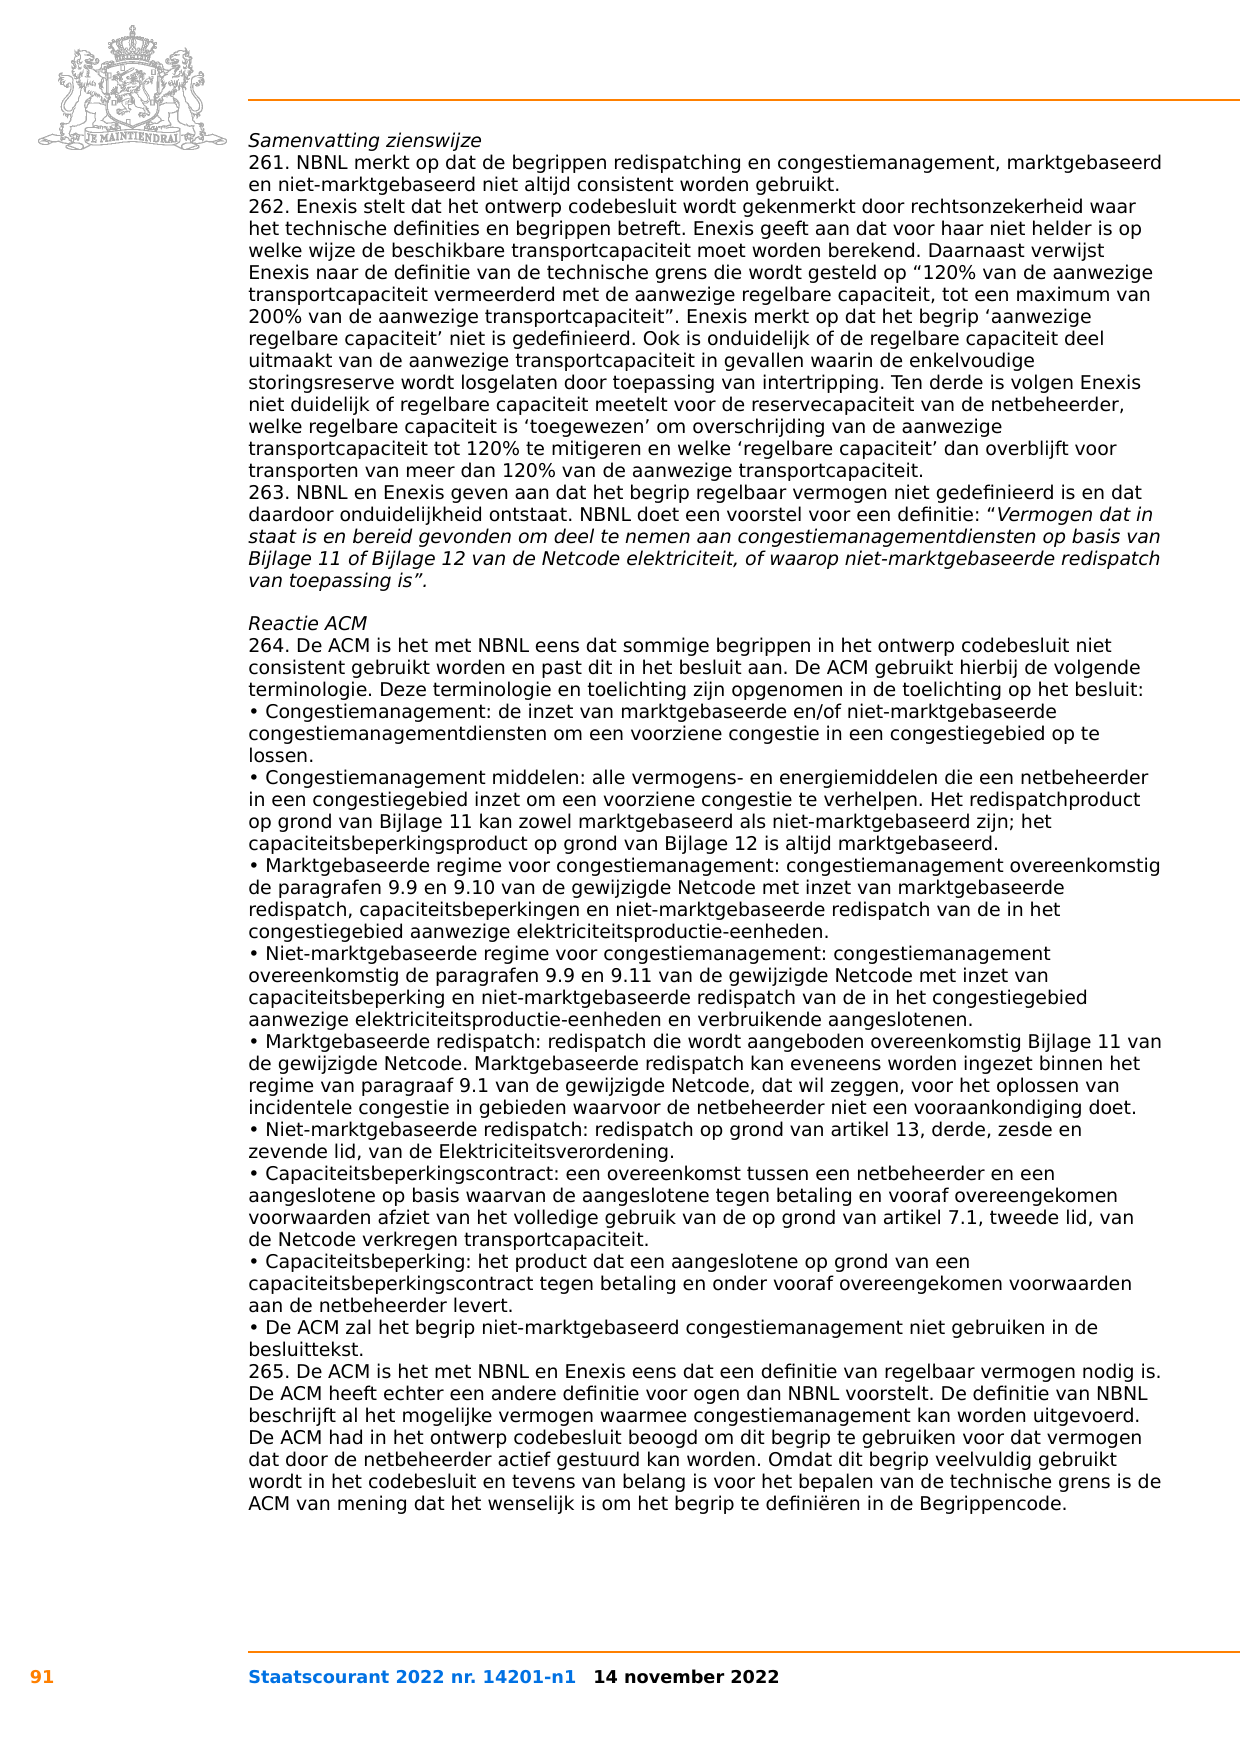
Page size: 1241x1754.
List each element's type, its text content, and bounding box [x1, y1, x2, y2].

text • Niet-marktgebaseerde regime voor congestiemanagement: congestiemanagement overeenkomstig de paragrafen 9.9 en 9.11 van de gewijzigde Netcode met inzet van capaciteitsbeperking en niet-marktgebaseerde redispatch van de in het congestiegebied aanwezige elektriciteitsproductie-eenheden en verbruikende aangeslotenen. [248, 943, 1163, 1031]
text • Niet-marktgebaseerde redispatch: redispatch op grond van artikel 13, derde, zesde en zevende lid, van de Elektriciteitsverordening. [248, 1119, 1163, 1163]
text 264. De ACM is het met NBNL eens dat sommige begrippen in het ontwerp codebesluit niet consistent gebruikt worden en past dit in het besluit aan. De ACM gebruikt hierbij de volgende terminologie. Deze terminologie en toelichting zijn opgenomen in de toelichting op het besluit: [248, 635, 1163, 701]
text 262. Enexis stelt dat het ontwerp codebesluit wordt gekenmerkt door rechtsonzekerheid waar het technische definities en begrippen betreft. Enexis geeft aan dat voor haar niet helder is op welke wijze de beschikbare transportcapaciteit moet worden berekend. Daarnaast verwijst Enexis naar de definitie van de technische grens die wordt gesteld op “120% van de aanwezige transportcapaciteit vermeerderd met de aanwezige regelbare capaciteit, tot een maximum van 200% van de aanwezige transportcapaciteit”. Enexis merkt op dat het begrip ‘aanwezige regelbare capaciteit’ niet is gedefinieerd. Ook is onduidelijk of de regelbare capaciteit deel uitmaakt van de aanwezige transportcapaciteit in gevallen waarin de enkelvoudige storingsreserve wordt losgelaten door toepassing van intertripping. Ten derde is volgen Enexis niet duidelijk of regelbare capaciteit meetelt voor de reservecapaciteit van de netbeheerder, welke regelbare capaciteit is ‘toegewezen’ om overschrijding van de aanwezige transportcapaciteit tot 120% te mitigeren en welke ‘regelbare capaciteit’ dan overblijft voor transporten van meer dan 120% van de aanwezige transportcapaciteit. [248, 196, 1163, 482]
text 265. De ACM is het met NBNL en Enexis eens dat een definitie van regelbaar vermogen nodig is. De ACM heeft echter een andere definitie voor ogen dan NBNL voorstelt. De definitie van NBNL beschrijft al het mogelijke vermogen waarmee congestiemanagement kan worden uitgevoerd. De ACM had in het ontwerp codebesluit beoogd om dit begrip te gebruiken voor dat vermogen dat door de netbeheerder actief gestuurd kan worden. Omdat dit begrip veelvuldig gebruikt wordt in het codebesluit en tevens van belang is voor het bepalen van de technische grens is de ACM van mening dat het wenselijk is om het begrip te definiëren in de Begrippencode. [248, 1361, 1163, 1514]
text • Capaciteitsbeperkingscontract: een overeenkomst tussen een netbeheerder en een aangeslotene op basis waarvan de aangeslotene tegen betaling en vooraf overeengekomen voorwaarden afziet van het volledige gebruik van de op grond van artikel 7.1, tweede lid, van de Netcode verkregen transportcapaciteit. [248, 1163, 1163, 1251]
subtitle Samenvatting zienswijze [248, 130, 1163, 152]
text 263. NBNL en Enexis geven aan dat het begrip regelbaar vermogen niet gedefinieerd is en dat daardoor onduidelijkheid ontstaat. NBNL doet een voorstel voor een definitie: “Vermogen dat in staat is en bereid gevonden om deel te nemen aan congestiemanagementdiensten op basis van Bijlage 11 of Bijlage 12 van de Netcode elektriciteit, of waarop niet-marktgebaseerde redispatch van toepassing is”. [248, 482, 1163, 591]
text • De ACM zal het begrip niet-marktgebaseerd congestiemanagement niet gebruiken in de besluittekst. [248, 1317, 1163, 1361]
text • Capaciteitsbeperking: het product dat een aangeslotene op grond van een capaciteitsbeperkingscontract tegen betaling en onder vooraf overeengekomen voorwaarden aan de netbeheerder levert. [248, 1251, 1163, 1317]
text • Congestiemanagement middelen: alle vermogens- en energiemiddelen die een netbeheerder in een congestiegebied inzet om een voorziene congestie te verhelpen. Het redispatchproduct op grond van Bijlage 11 kan zowel marktgebaseerd als niet-marktgebaseerd zijn; het capaciteitsbeperkingsproduct op grond van Bijlage 12 is altijd marktgebaseerd. [248, 767, 1163, 855]
text 261. NBNL merkt op dat de begrippen redispatching en congestiemanagement, marktgebaseerd en niet-marktgebaseerd niet altijd consistent worden gebruikt. [248, 152, 1163, 196]
text • Marktgebaseerde regime voor congestiemanagement: congestiemanagement overeenkomstig de paragrafen 9.9 en 9.10 van de gewijzigde Netcode met inzet van marktgebaseerde redispatch, capaciteitsbeperkingen en niet-marktgebaseerde redispatch van de in het congestiegebied aanwezige elektriciteitsproductie-eenheden. [248, 855, 1163, 943]
text • Marktgebaseerde redispatch: redispatch die wordt aangeboden overeenkomstig Bijlage 11 van de gewijzigde Netcode. Marktgebaseerde redispatch kan eveneens worden ingezet binnen het regime van paragraaf 9.1 van de gewijzigde Netcode, dat wil zeggen, voor het oplossen van incidentele congestie in gebieden waarvoor de netbeheerder niet een vooraankondiging doet. [248, 1031, 1163, 1119]
text • Congestiemanagement: de inzet van marktgebaseerde en/of niet-marktgebaseerde congestiemanagementdiensten om een voorziene congestie in een congestiegebied op te lossen. [248, 701, 1163, 767]
picture [38, 25, 227, 150]
subtitle Reactie ACM [248, 613, 1163, 635]
